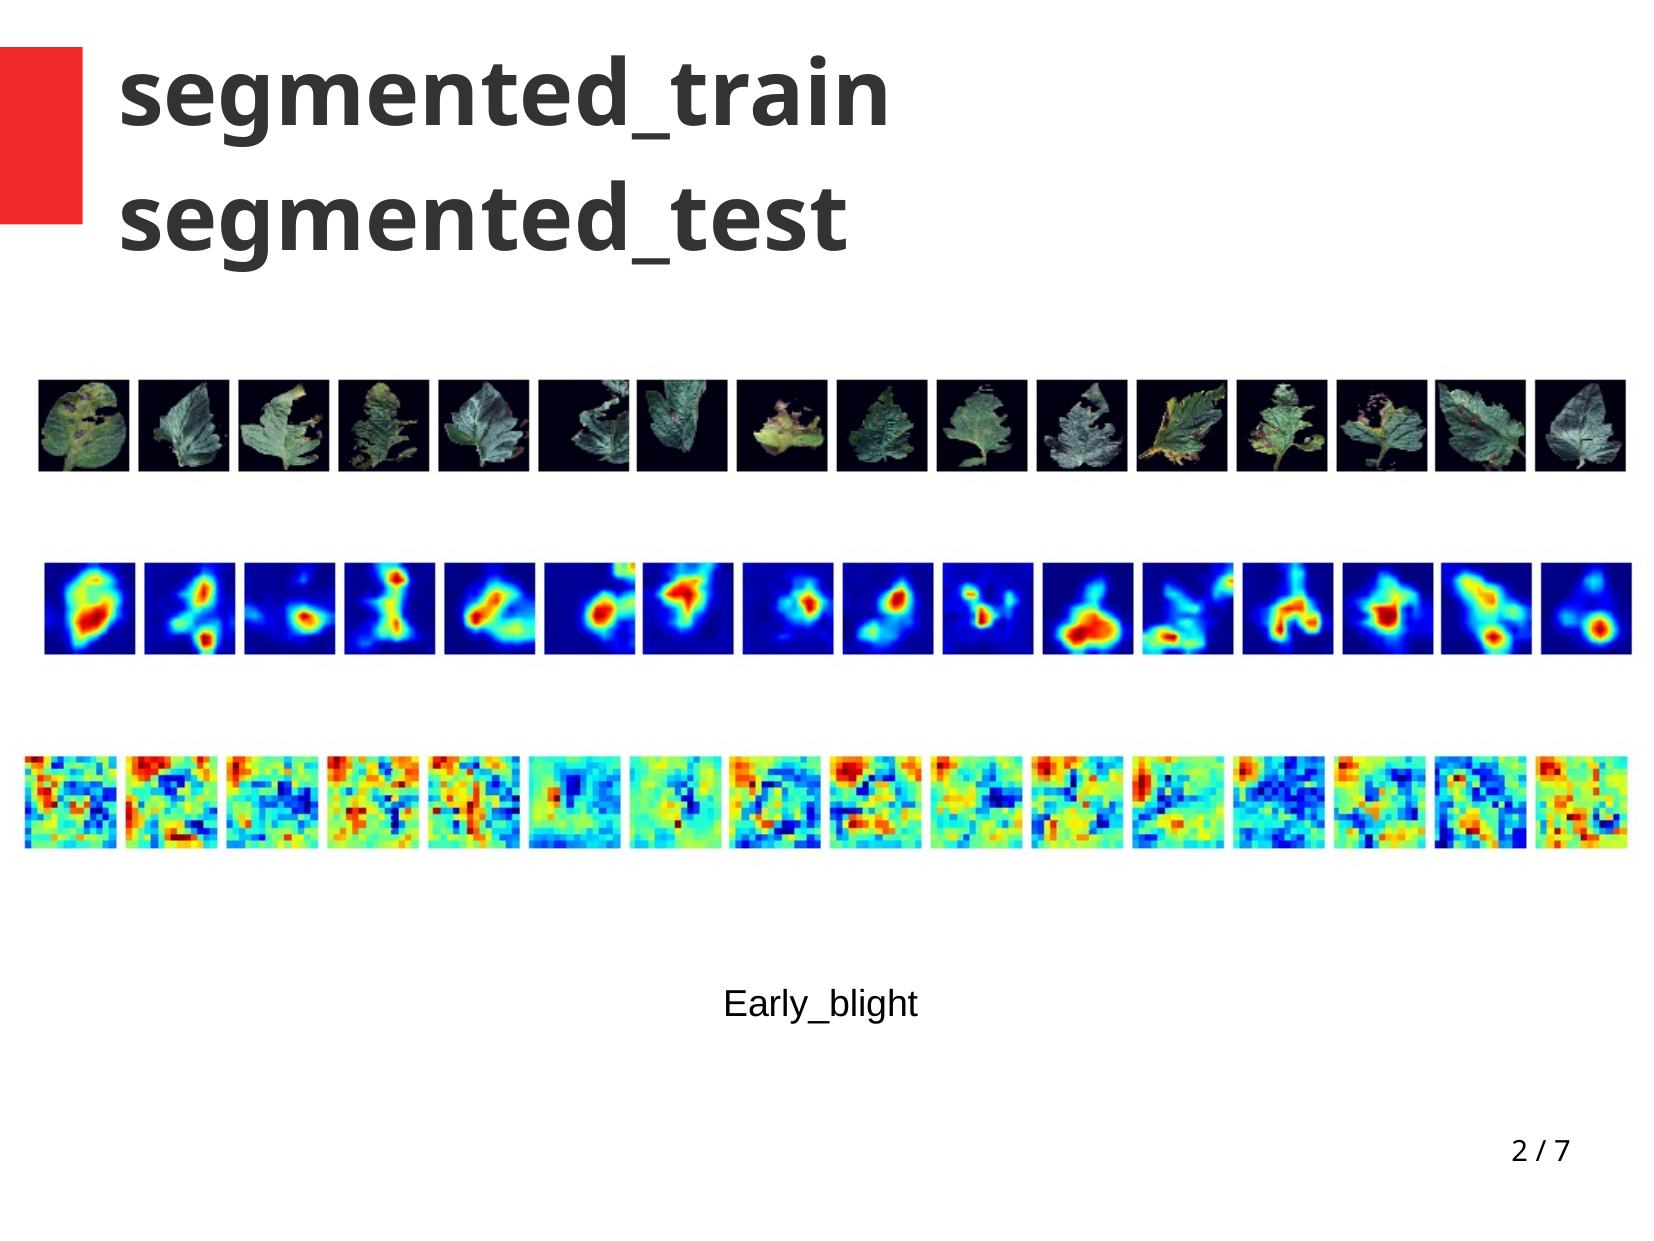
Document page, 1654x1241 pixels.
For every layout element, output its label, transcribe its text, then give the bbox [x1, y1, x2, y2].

text_box Early_blight [708, 975, 934, 1032]
picture [0, 363, 1643, 509]
picture [0, 741, 1643, 887]
picture [0, 546, 1649, 692]
title segmented_train segmented_test [118, 45, 1571, 260]
